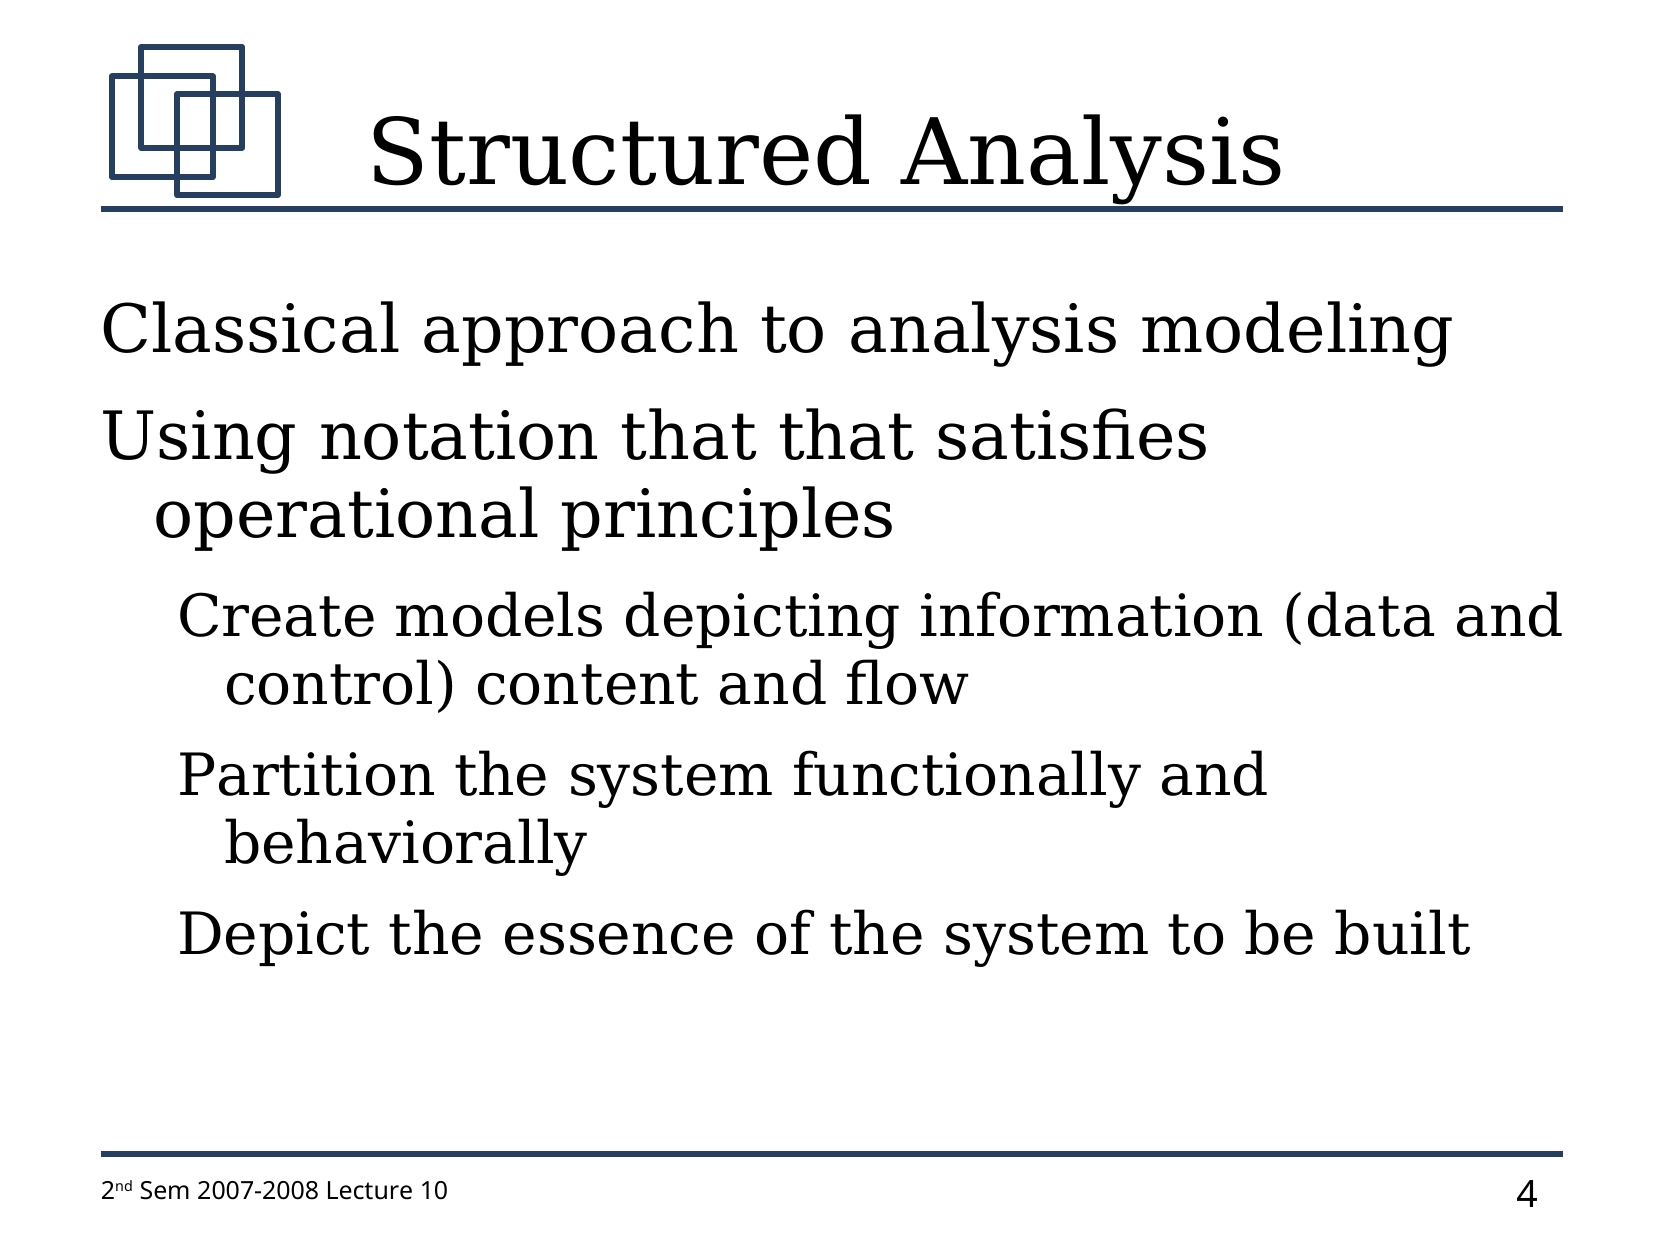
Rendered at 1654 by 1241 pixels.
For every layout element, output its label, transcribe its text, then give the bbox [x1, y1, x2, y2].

title Structured Analysis [82, 49, 1571, 257]
list Classical approach to analysis modeling Using notation that that satisfies operational principles Create models depicting information (data and control) content and flow Partition the system functionally and behaviorally Depict the essence of the system to be built [82, 290, 1571, 1109]
